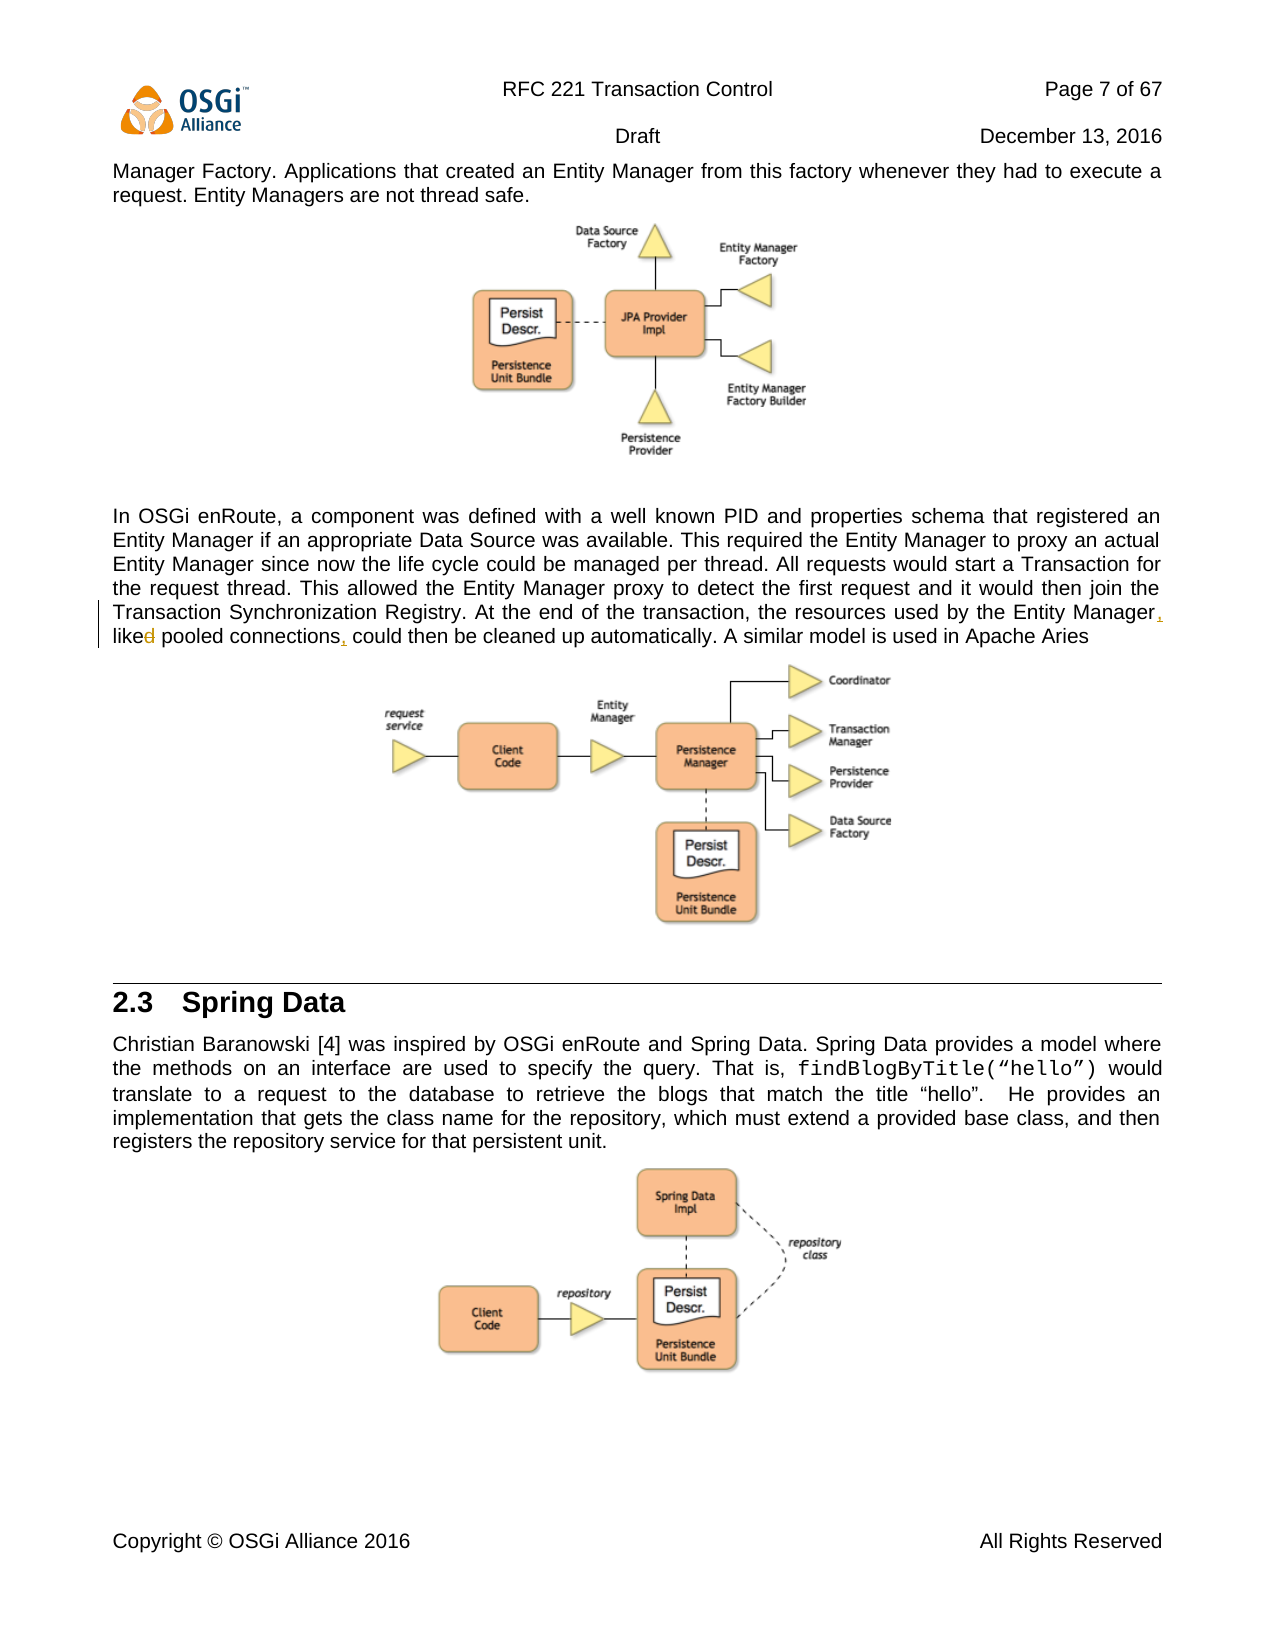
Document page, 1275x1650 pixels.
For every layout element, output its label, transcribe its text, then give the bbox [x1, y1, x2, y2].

picture [468, 219, 807, 456]
text In OSGi enRoute, a component was defined with a well known PID and properties schema that registered an Entity Manager if an appropriate Data Source was available. This required the Entity Manager to proxy an actual Entity Manager since now the life cycle could be managed per thread. All requests would start a Transaction for the request thread. This allowed the Entity Manager proxy to detect the first request and it would then join the Transaction Synchronization Registry. At the end of the transaction, the resources used by the Entity Manager, like pooled connections, could then be cleaned up automatically. A similar model is used in Apache Aries [112, 504, 1162, 648]
subtitle Spring Data [112, 984, 1162, 1019]
picture [113, 78, 257, 142]
text Christian Baranowski [4]. was inspired by OSGi enRoute and Spring Data. Spring Data provides a model where the methods on an interface are used to specify the query. That is, findBlogByTitle(“hello”) would translate to a request to the database to retrieve the blogs that match the title “hello”. He provides an implementation that gets the class name for the repository, which must extend a provided base class, and then registers the repository service for that persistent unit. [112, 1032, 1162, 1153]
text Manager Factory. Applications that created an Entity Manager from this factory whenever they had to execute a request. Entity Managers are not thread safe. [112, 159, 1162, 207]
picture [434, 1165, 842, 1377]
picture [384, 660, 892, 930]
